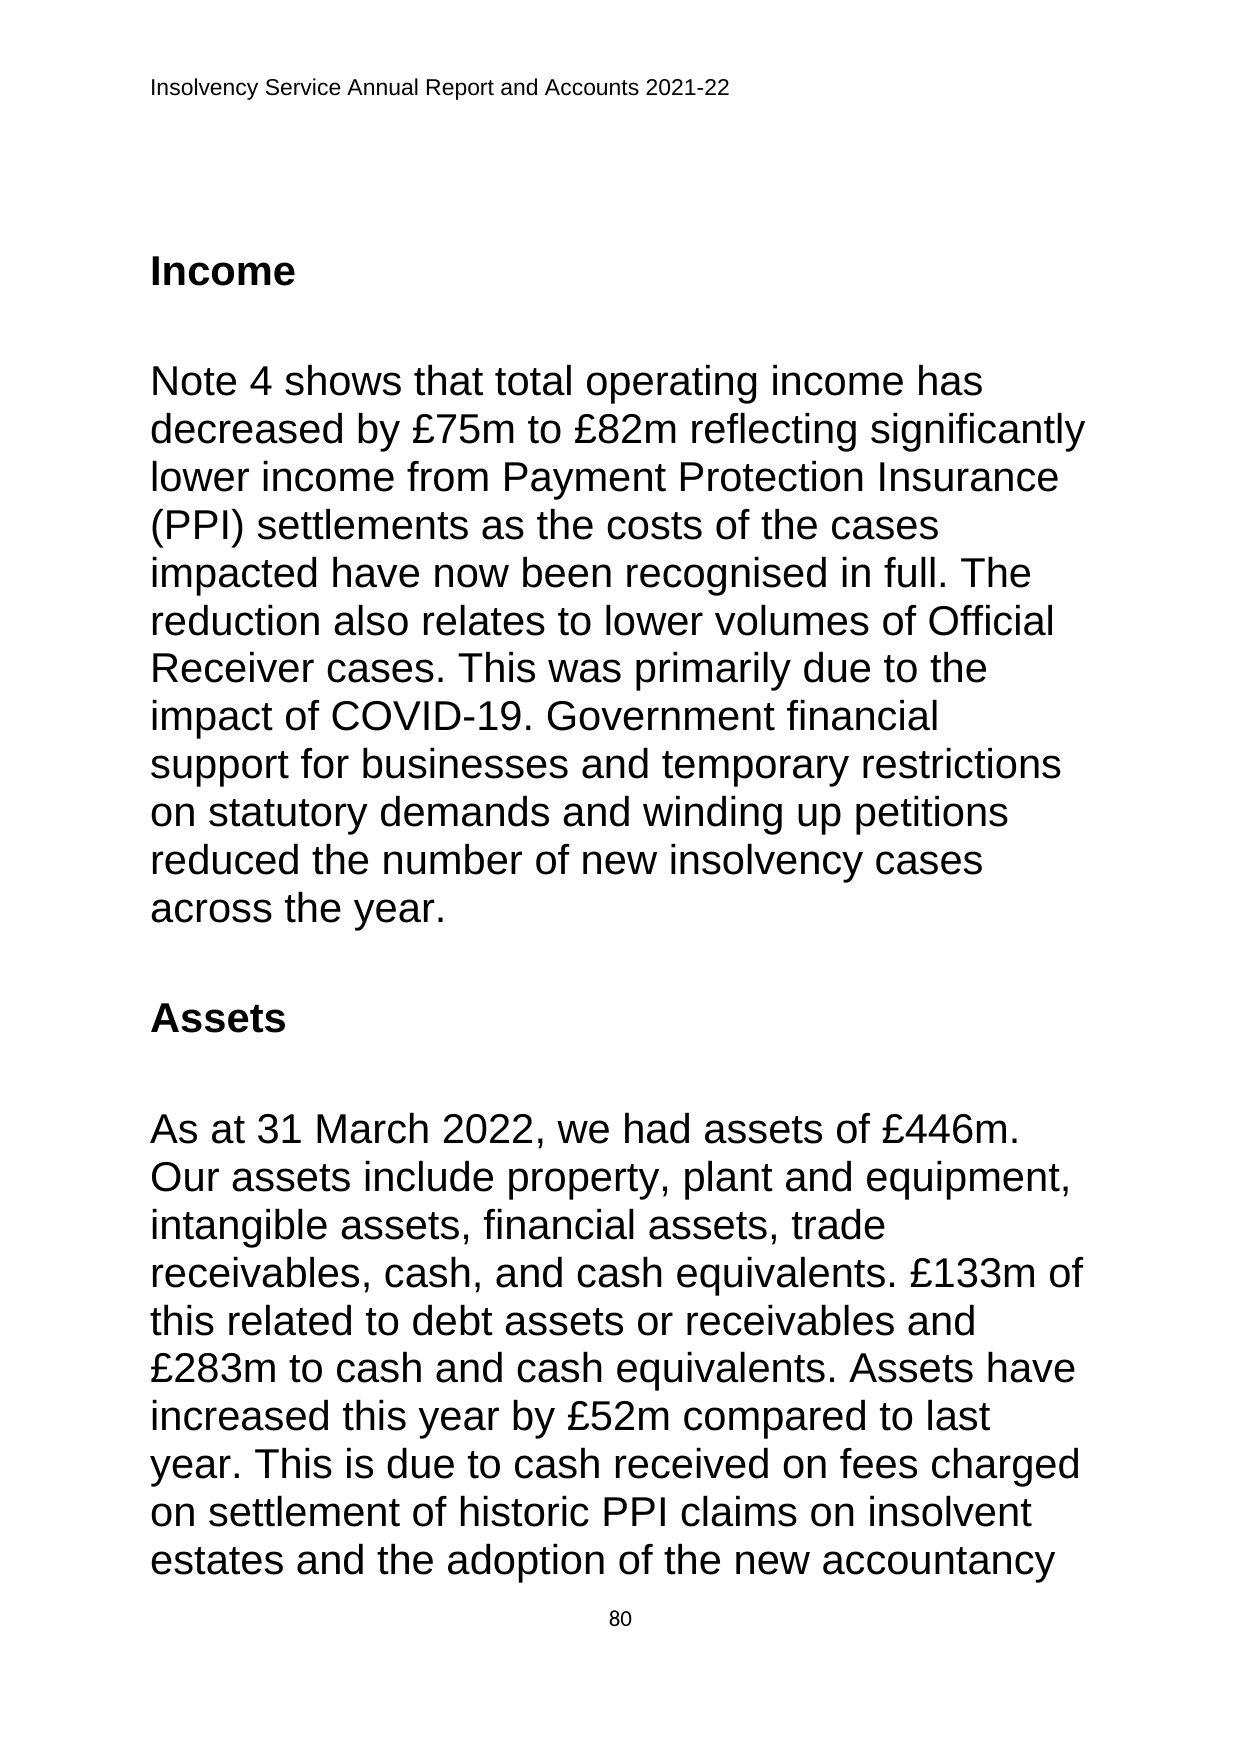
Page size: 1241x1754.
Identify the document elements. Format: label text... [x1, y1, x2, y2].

text As at 31 March 2022, we had assets of £446m. Our assets include property, plant and equipment, intangible assets, financial assets, trade receivables, cash, and cash equivalents. £133m of this related to debt assets or receivables and £283m to cash and cash equivalents. Assets have increased this year by £52m compared to last year. This is due to cash received on fees charged on settlement of historic PPI claims on insolvent estates and the adoption of the new accountancy [150, 1104, 1090, 1583]
text Note 4 shows that total operating income has decreased by £75m to £82m reflecting significantly lower income from Payment Protection Insurance (PPI) settlements as the costs of the cases impacted have now been recognised in full. The reduction also relates to lower volumes of Official Receiver cases. This was primarily due to the impact of COVID-19. Government financial support for businesses and temporary restrictions on statutory demands and winding up petitions reduced the number of new insolvency cases across the year. [150, 356, 1090, 931]
text Income [150, 246, 1090, 294]
text Assets [150, 994, 1090, 1042]
